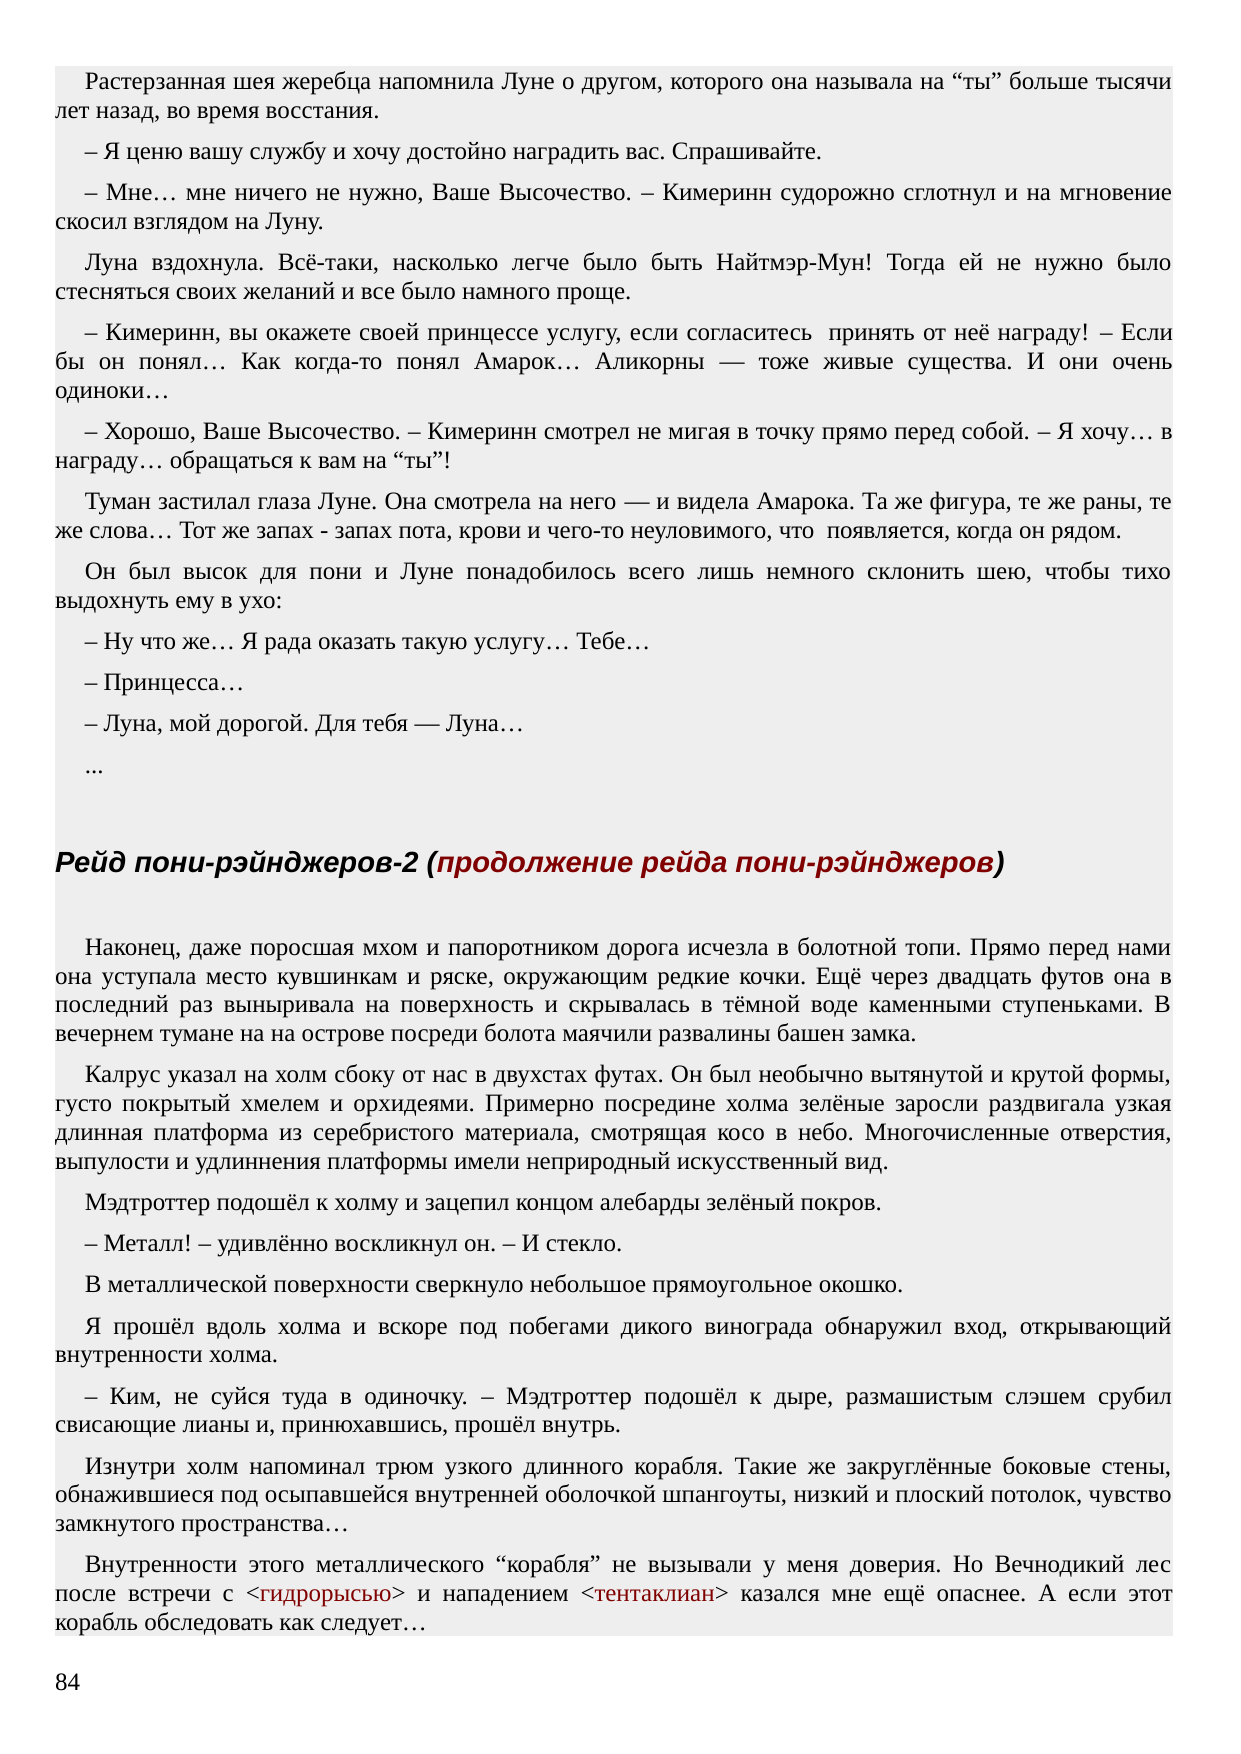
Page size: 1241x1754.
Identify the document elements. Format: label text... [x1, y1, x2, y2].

text ... [55, 750, 1173, 778]
text – Кимеринн, вы окажете своей принцессе услугу, если согласитесь принять от неё награду! – Если бы он понял… Как когда-то понял Амарок… Аликорны — тоже живые существа. И они очень одиноки… [55, 317, 1173, 403]
text Калрус указал на холм сбоку от нас в двухстах футах. Он был необычно вытянутой и крутой формы, густо покрытый хмелем и орхидеями. Примерно посредине холма зелёные заросли раздвигала узкая длинная платформа из серебристого материала, смотрящая косо в небо. Многочисленные отверстия, выпулости и удлиннения платформы имели неприродный искусственный вид. [55, 1059, 1173, 1174]
text – Ну что же… Я рада оказать такую услугу… Тебе… [55, 626, 1173, 655]
text Мэдтроттер подошёл к холму и зацепил концом алебарды зелёный покров. [55, 1187, 1173, 1216]
subtitle Рейд пони-рэйнджеров-2 (продолжение рейда пони-рэйнджеров) [55, 845, 1173, 878]
text – Принцесса… [55, 667, 1173, 696]
text Туман застилал глаза Луне. Она смотрела на него — и видела Амарока. Та же фигура, те же раны, те же слова… Тот же запах - запах пота, крови и чего-то неуловимого, что появляется, когда он рядом. [55, 486, 1173, 543]
text – Мне… мне ничего не нужно, Ваше Высочество. – Кимеринн судорожно сглотнул и на мгновение скосил взглядом на Луну. [55, 177, 1173, 235]
text – Луна, мой дорогой. Для тебя — Луна… [55, 708, 1173, 737]
text – Хорошо, Ваше Высочество. – Кимеринн смотрел не мигая в точку прямо перед собой. – Я хочу… в награду… обращаться к вам на “ты”! [55, 416, 1173, 473]
text – Я ценю вашу службу и хочу достойно наградить вас. Спрашивайте. [55, 136, 1173, 165]
text В металлической поверхности сверкнуло небольшое прямоугольное окошко. [55, 1269, 1173, 1298]
text Я прошёл вдоль холма и вскоре под побегами дикого винограда обнаружил вход, открывающий внутренности холма. [55, 1311, 1173, 1368]
text Растерзанная шея жеребца напомнила Луне о другом, которого она называла на “ты” больше тысячи лет назад, во время восстания. [55, 66, 1173, 123]
text – Металл! – удивлённо воскликнул он. – И стекло. [55, 1228, 1173, 1257]
text Внутренности этого металлического “корабля” не вызывали у меня доверия. Но Вечнодикий лес после встречи с <гидрорысью> и нападением <тентаклиан> казался мне ещё опаснее. А если этот корабль обследовать как следует… [55, 1549, 1173, 1636]
text Луна вздохнула. Всё-таки, насколько легче было быть Найтмэр-Мун! Тогда ей не нужно было стесняться своих желаний и все было намного проще. [55, 247, 1173, 305]
text Изнутри холм напоминал трюм узкого длинного корабля. Такие же закруглённые боковые стены, обнажившиеся под осыпавшейся внутренней оболочкой шпангоуты, низкий и плоский потолок, чувство замкнутого пространства… [55, 1451, 1173, 1537]
text Он был высок для пони и Луне понадобилось всего лишь немного склонить шею, чтобы тихо выдохнуть ему в ухо: [55, 556, 1173, 613]
text – Ким, не суйся туда в одиночку. – Мэдтроттер подошёл к дыре, размашистым слэшем срубил свисающие лианы и, принюхавшись, прошёл внутрь. [55, 1381, 1173, 1438]
text Наконец, даже поросшая мхом и папоротником дорога исчезла в болотной топи. Прямо перед нами она уступала место кувшинкам и ряске, окружающим редкие кочки. Ещё через двадцать футов она в последний раз выныривала на поверхность и скрывалась в тёмной воде каменными ступеньками. В вечернем тумане на на острове посреди болота маячили развалины башен замка. [55, 932, 1173, 1047]
